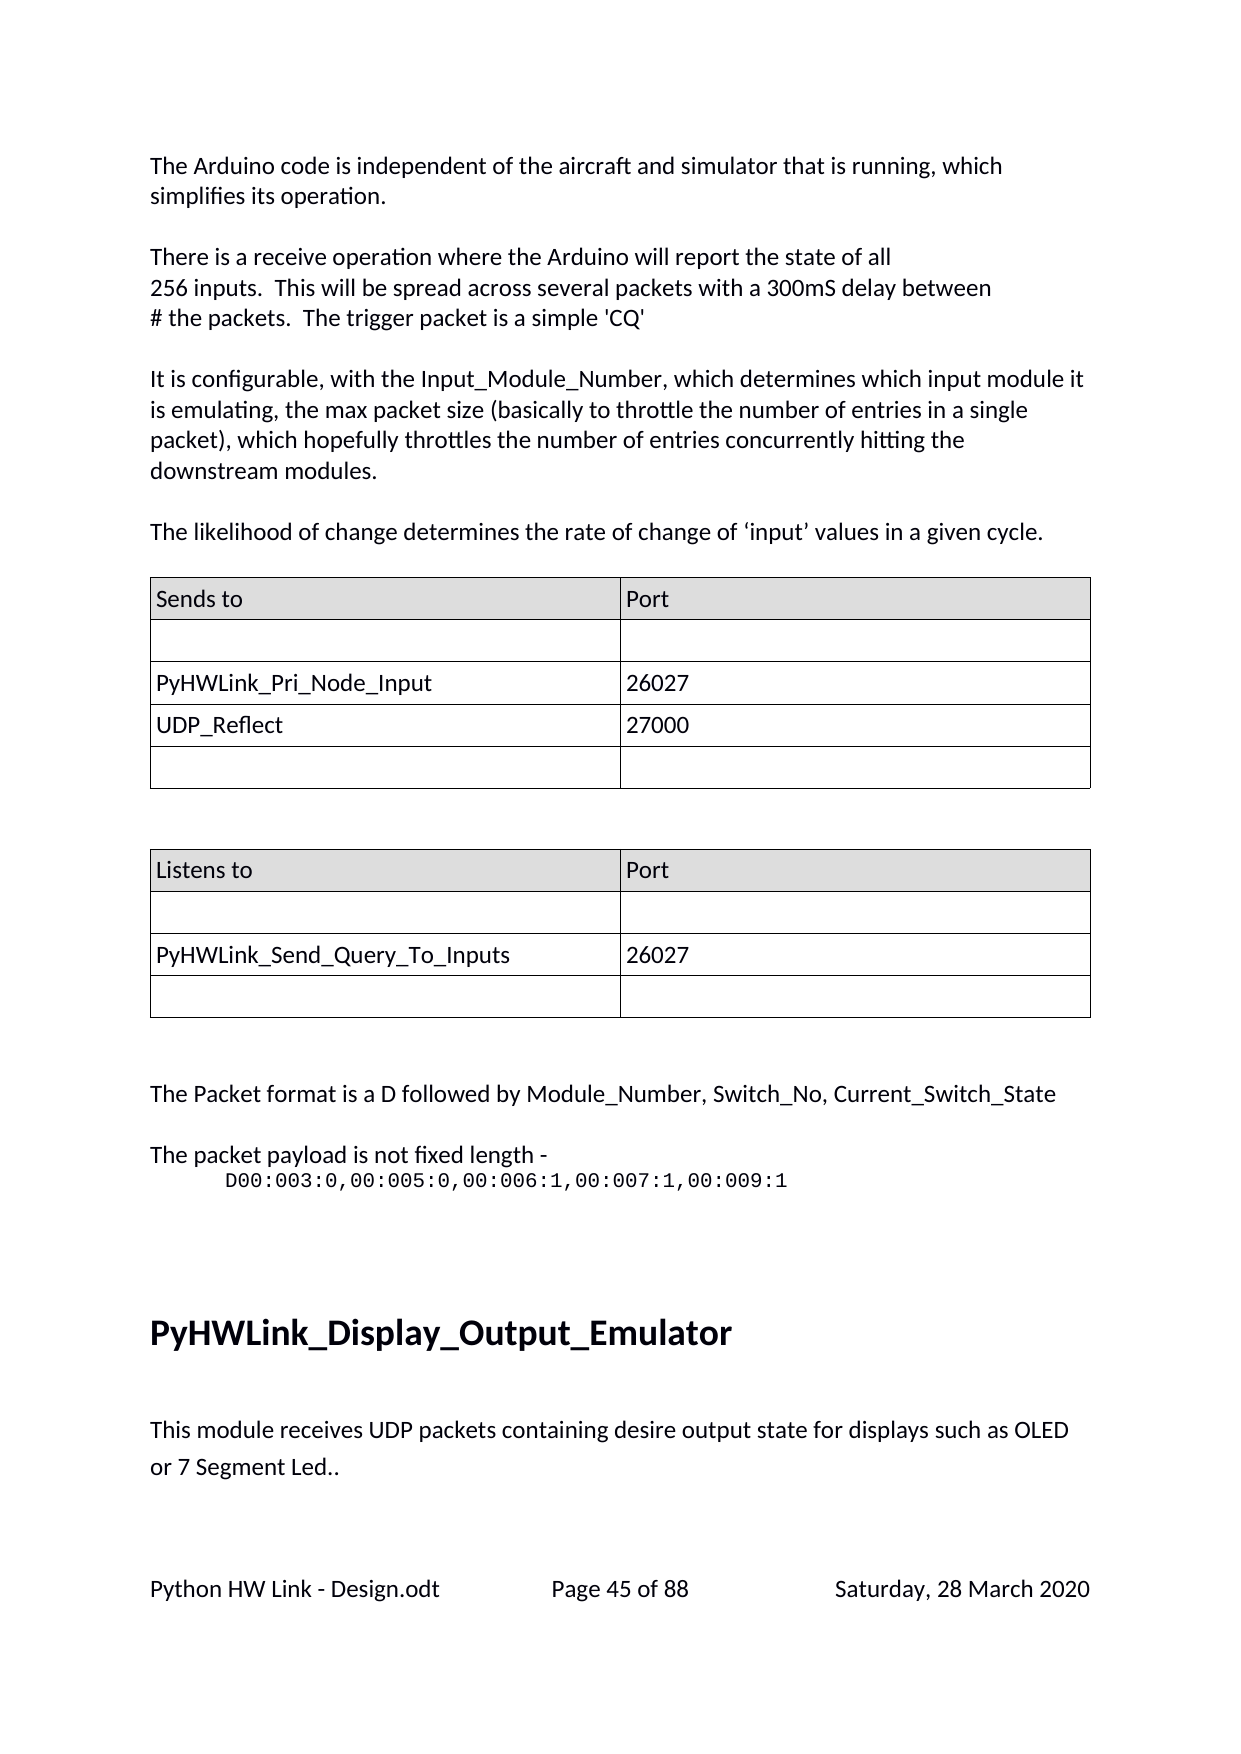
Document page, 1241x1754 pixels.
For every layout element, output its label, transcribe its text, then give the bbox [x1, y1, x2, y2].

text The Packet format is a D followed by Module_Number, Switch_No, Current_Switch_State [150, 1078, 1090, 1109]
table_cell 26027 [621, 662, 1090, 703]
text This module receives UDP packets containing desire output state for displays such as OLED or 7 Segment Led.. [150, 1414, 1090, 1481]
text The Arduino code is independent of the aircraft and simulator that is running, which simplifies its operation. [150, 150, 1090, 211]
table_header Port [621, 850, 1090, 891]
text It is configurable, with the Input_Module_Number, which determines which input module it is emulating, the max packet size (basically to throttle the number of entries in a single packet), which hopefully throttles the number of entries concurrently hitting the downstream modules. [150, 364, 1090, 486]
table_cell PyHWLink_Pri_Node_Input [151, 662, 620, 703]
table_cell [621, 892, 1090, 933]
table_cell UDP_Reflect [151, 705, 620, 746]
table_cell [151, 892, 620, 933]
table_cell 27000 [621, 705, 1090, 746]
table_cell PyHWLink_Send_Query_To_Inputs [151, 934, 620, 975]
table_cell [151, 747, 620, 788]
table_header Port [621, 578, 1090, 619]
table_cell [151, 976, 620, 1017]
text The likelihood of change determines the rate of change of ‘input’ values in a given cycle. [150, 516, 1090, 547]
text # the packets. The trigger packet is a simple 'CQ' [150, 303, 1090, 333]
table_cell 26027 [621, 934, 1090, 975]
text 256 inputs. This will be spread across several packets with a 300mS delay between [150, 272, 1090, 303]
table_cell [151, 620, 620, 661]
subtitle PyHWLink_Display_Output_Emulator [150, 1309, 1090, 1355]
table_cell [621, 976, 1090, 1017]
table_header Listens to [151, 850, 620, 891]
text There is a receive operation where the Arduino will report the state of all [150, 242, 1090, 272]
table_cell [621, 620, 1090, 661]
text D00:003:0,00:005:0,00:006:1,00:007:1,00:009:1 [150, 1170, 1090, 1193]
table_header Sends to [151, 578, 620, 619]
table_cell [621, 747, 1090, 788]
text The packet payload is not fixed length - [150, 1139, 1090, 1170]
